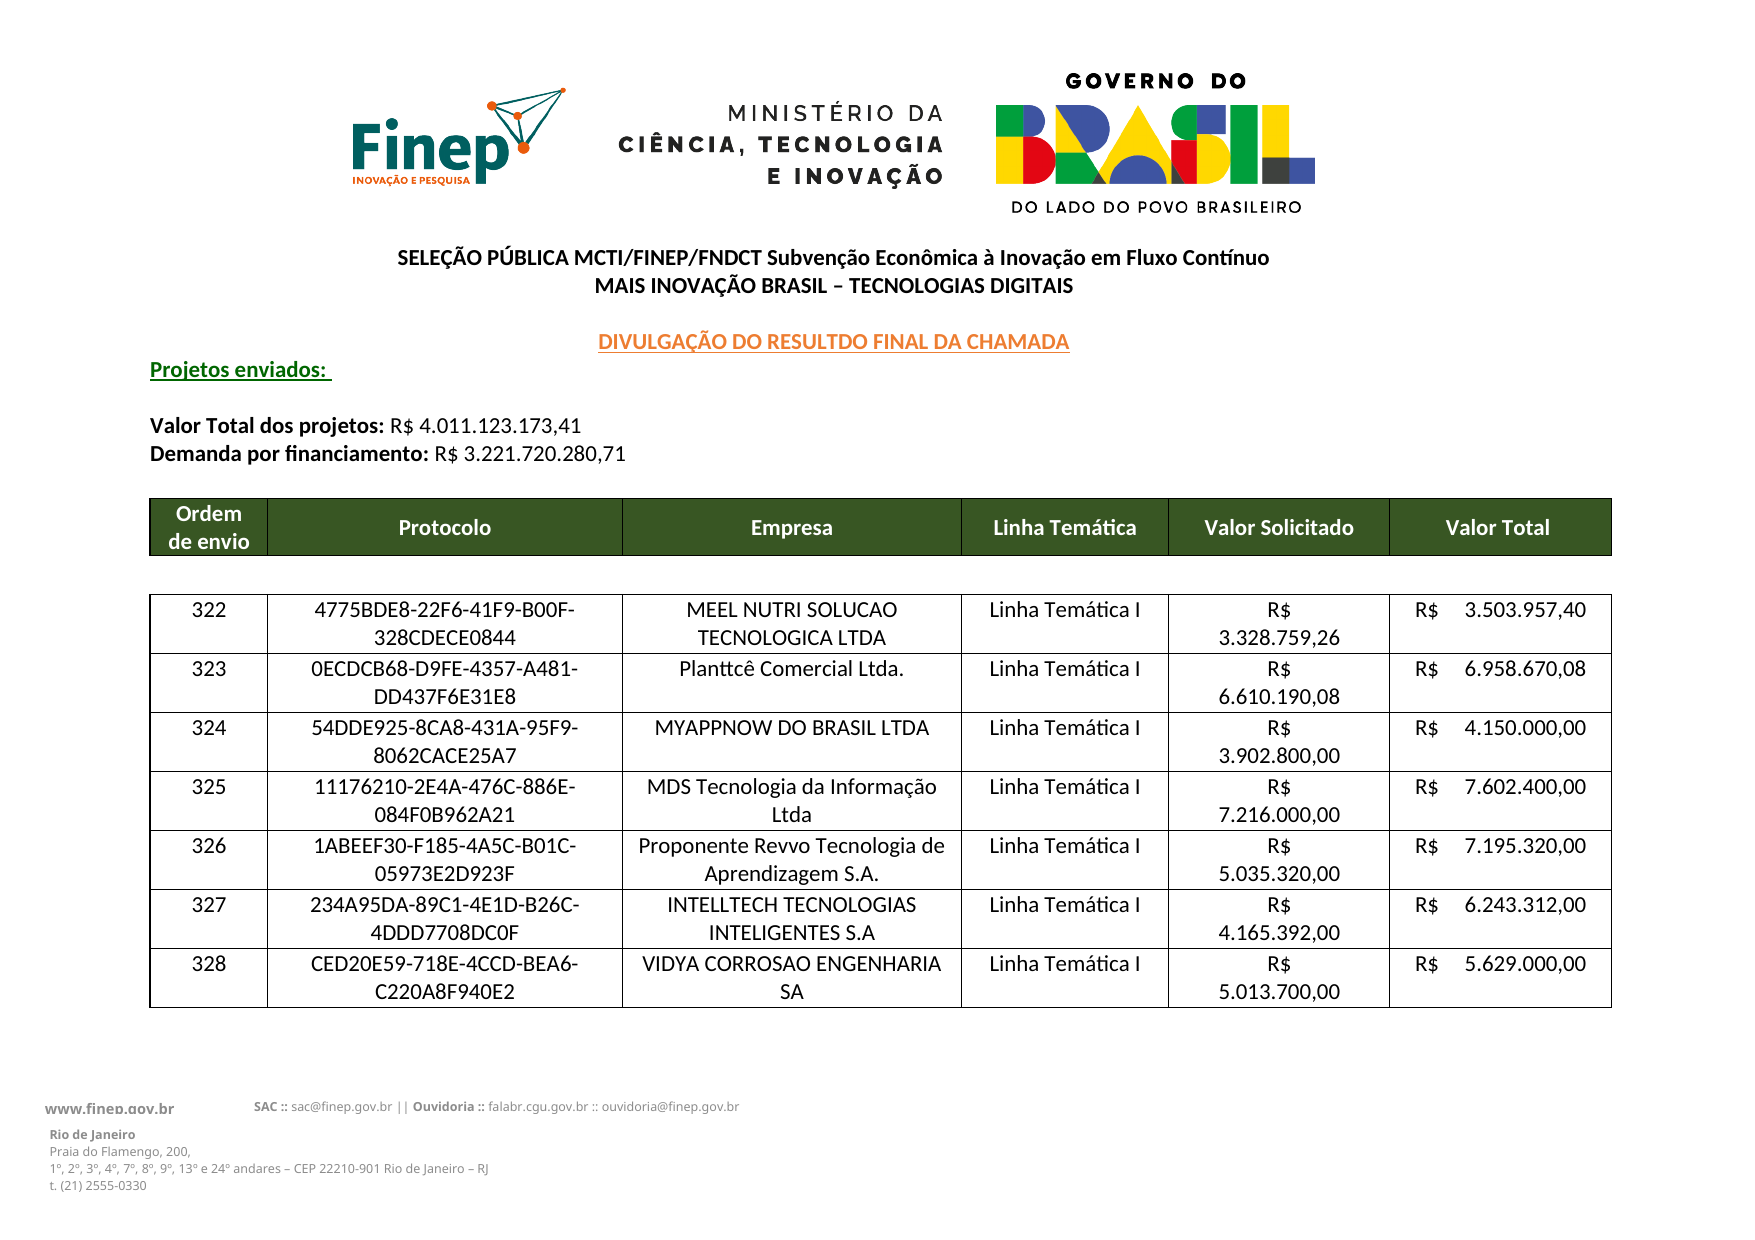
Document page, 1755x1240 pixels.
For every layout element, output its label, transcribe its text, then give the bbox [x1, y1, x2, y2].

table_cell R$ 7.602.400,00 [1390, 772, 1611, 830]
table_cell R$ 3.503.957,40 [1390, 595, 1611, 653]
table_cell R$ 5.035.320,00 [1169, 831, 1389, 889]
table_cell 323 [151, 654, 267, 712]
table_cell 234A95DA-89C1-4E1D-B26C-4DDD7708DC0F [268, 890, 622, 948]
table_cell MEEL NUTRI SOLUCAO TECNOLOGICA LTDA [623, 595, 961, 653]
table_cell R$ 5.629.000,00 [1390, 949, 1611, 1007]
table_cell R$ 6.958.670,08 [1390, 654, 1611, 712]
table_cell Linha Temática I [962, 772, 1168, 830]
table_cell MDS Tecnologia da Informação Ltda [623, 772, 961, 830]
table_cell R$ 3.902.800,00 [1169, 713, 1389, 771]
table_cell R$ 3.328.759,26 [1169, 595, 1389, 653]
table_cell 11176210-2E4A-476C-886E-084F0B962A21 [268, 772, 622, 830]
table_cell Linha Temática I [962, 890, 1168, 948]
table_cell 324 [151, 713, 267, 771]
table_cell CED20E59-718E-4CCD-BEA6-C220A8F940E2 [268, 949, 622, 1007]
table_cell 327 [151, 890, 267, 948]
table_cell 4775BDE8-22F6-41F9-B00F-328CDECE0844 [268, 595, 622, 653]
table_cell R$ 7.216.000,00 [1169, 772, 1389, 830]
table_cell INTELLTECH TECNOLOGIAS INTELIGENTES S.A [623, 890, 961, 948]
table_cell 54DDE925-8CA8-431A-95F9-8062CACE25A7 [268, 713, 622, 771]
table_cell Linha Temática I [962, 831, 1168, 889]
table_cell 322 [151, 595, 267, 653]
table_cell Linha Temática I [962, 595, 1168, 653]
table_cell Planttcê Comercial Ltda. [623, 654, 961, 712]
table_cell R$ 6.610.190,08 [1169, 654, 1389, 712]
table_cell 328 [151, 949, 267, 1007]
table_cell Proponente Revvo Tecnologia de Aprendizagem S.A. [623, 831, 961, 889]
table_cell Linha Temática I [962, 654, 1168, 712]
table_cell 0ECDCB68-D9FE-4357-A481-DD437F6E31E8 [268, 654, 622, 712]
table_cell R$ 7.195.320,00 [1390, 831, 1611, 889]
table_cell 1ABEEF30-F185-4A5C-B01C-05973E2D923F [268, 831, 622, 889]
table_cell VIDYA CORROSAO ENGENHARIA SA [623, 949, 961, 1007]
table_cell R$ 6.243.312,00 [1390, 890, 1611, 948]
table_cell R$ 4.150.000,00 [1390, 713, 1611, 771]
table_cell R$ 5.013.700,00 [1169, 949, 1389, 1007]
table_cell MYAPPNOW DO BRASIL LTDA [623, 713, 961, 771]
table_cell 326 [151, 831, 267, 889]
table_cell 325 [151, 772, 267, 830]
table_cell Linha Temática I [962, 949, 1168, 1007]
table_cell R$ 4.165.392,00 [1169, 890, 1389, 948]
table_cell Linha Temática I [962, 713, 1168, 771]
